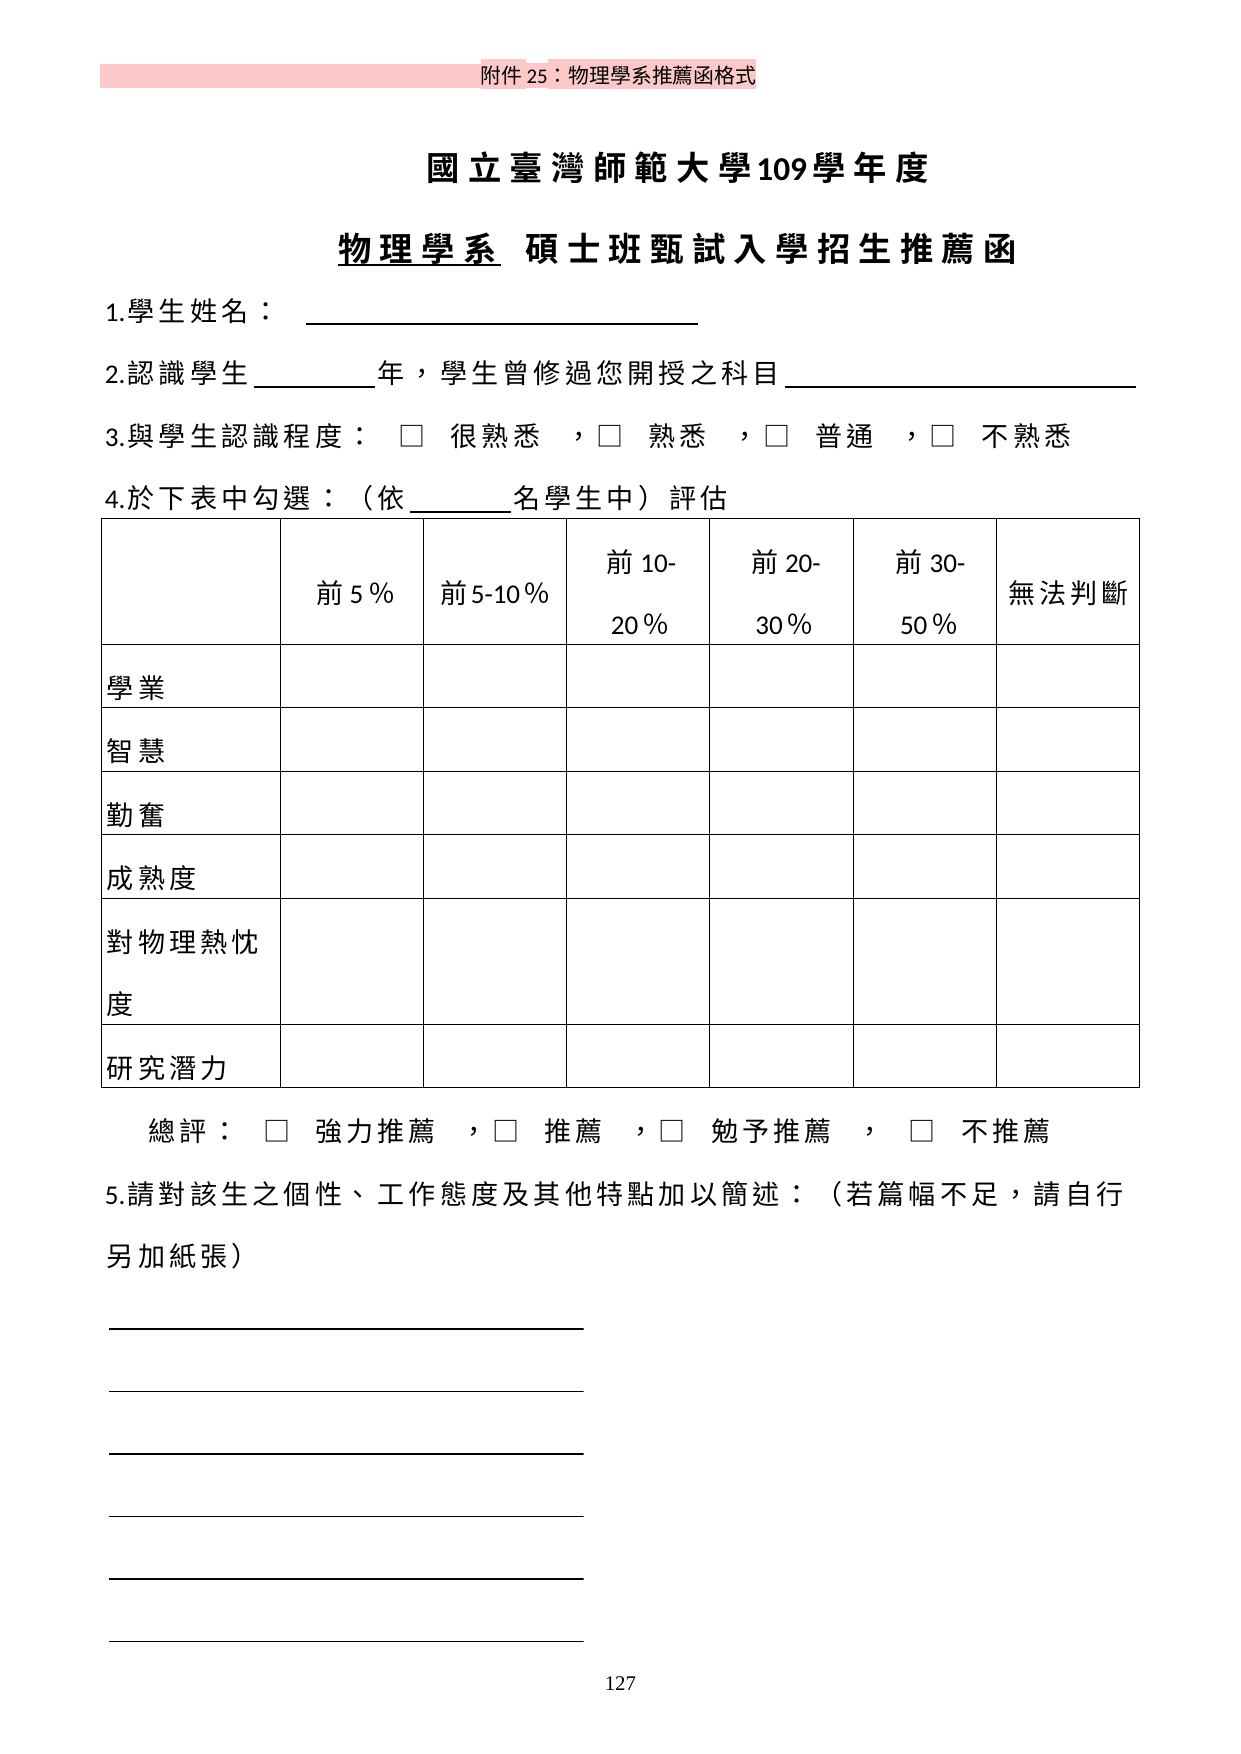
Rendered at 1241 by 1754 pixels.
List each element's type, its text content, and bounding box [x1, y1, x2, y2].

table_cell 智慧 [102, 708, 280, 771]
text 物理學系 碩士班甄試入學招生推薦函 [217, 205, 1136, 267]
text 總評： □ 強力推薦 ，□ 推薦 ，□ 勉予推薦 ， □ 不推薦 [104, 1088, 1136, 1151]
table_cell [710, 899, 853, 1024]
table_cell [567, 645, 709, 707]
table_cell [567, 899, 709, 1024]
table_cell [281, 645, 423, 707]
table_cell [997, 899, 1139, 1024]
table_cell [424, 899, 566, 1024]
table_cell 對物理熱忱度 [102, 899, 280, 1024]
table_cell [281, 835, 423, 898]
table_cell [281, 708, 423, 771]
table_cell [424, 772, 566, 834]
table_cell [997, 645, 1139, 707]
table_header 無法判斷 [997, 519, 1139, 643]
table_cell [997, 708, 1139, 771]
table_header 前5％ [281, 519, 423, 643]
text 1.學生姓名： [104, 267, 1136, 330]
table_cell [424, 835, 566, 898]
table_cell [567, 708, 709, 771]
table_cell [710, 835, 853, 898]
table_cell [710, 708, 853, 771]
table_cell [281, 772, 423, 834]
table_cell [567, 772, 709, 834]
table_header 前10-20％ [567, 519, 709, 643]
table_cell 研究潛力 [102, 1025, 280, 1087]
table_cell [997, 1025, 1139, 1087]
table_cell [854, 772, 996, 834]
table_cell [854, 1025, 996, 1087]
text 3.與學生認識程度： □ 很熟悉 ，□ 熟悉 ，□ 普通 ，□ 不熟悉 [104, 392, 1136, 455]
table_header 前30-50％ [854, 519, 996, 643]
table_cell 勤奮 [102, 772, 280, 834]
table_cell [424, 1025, 566, 1087]
table_cell [854, 645, 996, 707]
table_cell [710, 1025, 853, 1087]
table_cell [854, 835, 996, 898]
table_cell [281, 1025, 423, 1087]
text 4.於下表中勾選：（依 名學生中）評估 [104, 455, 1136, 517]
table_header [102, 519, 280, 643]
table_cell [567, 1025, 709, 1087]
table_cell 成熟度 [102, 835, 280, 898]
text 國立臺灣師範大學109學年度 [217, 124, 1136, 186]
table_cell [854, 899, 996, 1024]
table_cell [710, 645, 853, 707]
table_cell [281, 899, 423, 1024]
table_cell [997, 772, 1139, 834]
table_header 前5-10％ [424, 519, 566, 643]
table_cell [424, 645, 566, 707]
text 5.請對該生之個性、工作態度及其他特點加以簡述：（若篇幅不足，請自行另加紙張） [104, 1151, 1136, 1276]
table_cell [424, 708, 566, 771]
table_header 前20-30％ [710, 519, 853, 643]
table_cell [567, 835, 709, 898]
table_cell 學業 [102, 645, 280, 707]
table_cell [710, 772, 853, 834]
text 2.認識學生 年，學生曾修過您開授之科目 [104, 330, 1136, 392]
table_cell [997, 835, 1139, 898]
table_cell [854, 708, 996, 771]
